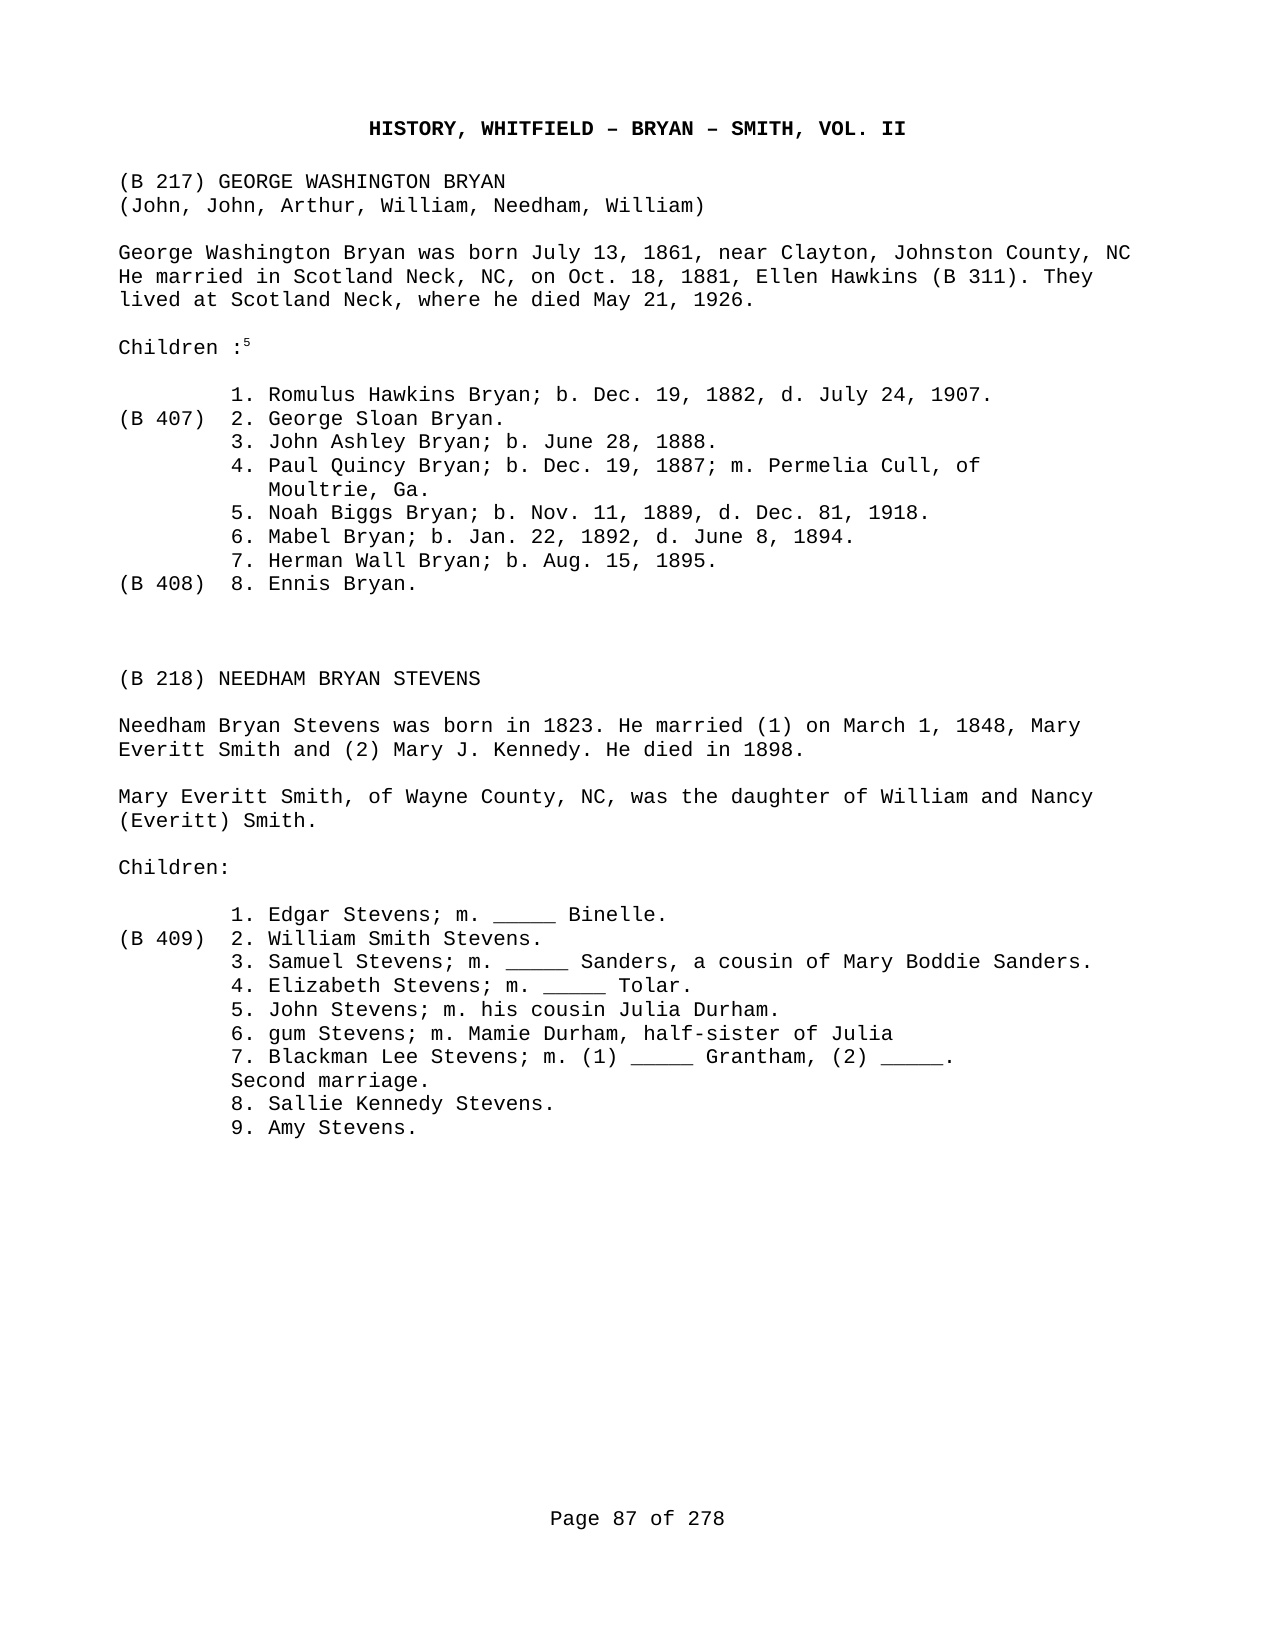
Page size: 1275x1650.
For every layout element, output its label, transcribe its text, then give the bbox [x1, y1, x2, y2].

text 9. Amy Stevens. [118, 1117, 1157, 1141]
text 3. John Ashley Bryan; b. June 28, 1888. [118, 431, 1157, 455]
text 7. Blackman Lee Stevens; m. (1) _____ Grantham, (2) _____. [118, 1046, 1157, 1070]
text Second marriage. [118, 1070, 1157, 1093]
text (B 408) 8. Ennis Bryan. [118, 573, 1157, 597]
text 7. Herman Wall Bryan; b. Aug. 15, 1895. [118, 549, 1157, 573]
text George Washington Bryan was born July 13, 1861, near Clayton, Johnston County, NC He married in Scotland Neck, NC, on Oct. 18, 1881, Ellen Hawkins (B 311). They lived at Scotland Neck, where he died May 21, 1926. [118, 242, 1157, 313]
text Children: [118, 857, 1157, 881]
text 5. Noah Biggs Bryan; b. Nov. 11, 1889, d. Dec. 81, 1918. [118, 502, 1157, 526]
text Mary Everitt Smith, of Wayne County, NC, was the daughter of William and Nancy (Everitt) Smith. [118, 786, 1157, 833]
text Moultrie, Ga. [118, 479, 1157, 502]
text 4. Elizabeth Stevens; m. _____ Tolar. [118, 975, 1157, 999]
text 1. Edgar Stevens; m. _____ Binelle. [118, 904, 1157, 928]
text 6. gum Stevens; m. Mamie Durham, half-sister of Julia [118, 1022, 1157, 1046]
text Needham Bryan Stevens was born in 1823. He married (1) on March 1, 1848, Mary Everitt Smith and (2) Mary J. Kennedy. He died in 1898. [118, 715, 1157, 762]
text (B 217) GEORGE WASHINGTON BRYAN [118, 171, 1157, 195]
text 8. Sallie Kennedy Stevens. [118, 1093, 1157, 1117]
text 5. John Stevens; m. his cousin Julia Durham. [118, 999, 1157, 1022]
text (B 407) 2. George Sloan Bryan. [118, 408, 1157, 431]
text (John, John, Arthur, William, Needham, William) [118, 195, 1157, 218]
text 1. Romulus Hawkins Bryan; b. Dec. 19, 1882, d. July 24, 1907. [118, 384, 1157, 408]
text 4. Paul Quincy Bryan; b. Dec. 19, 1887; m. Permelia Cull, of [118, 455, 1157, 479]
text Children :5 [118, 337, 1157, 360]
text 3. Samuel Stevens; m. _____ Sanders, a cousin of Mary Boddie Sanders. [118, 952, 1157, 975]
text (B 409) 2. William Smith Stevens. [118, 928, 1157, 952]
text 6. Mabel Bryan; b. Jan. 22, 1892, d. June 8, 1894. [118, 526, 1157, 549]
text (B 218) NEEDHAM BRYAN STEVENS [118, 668, 1157, 691]
